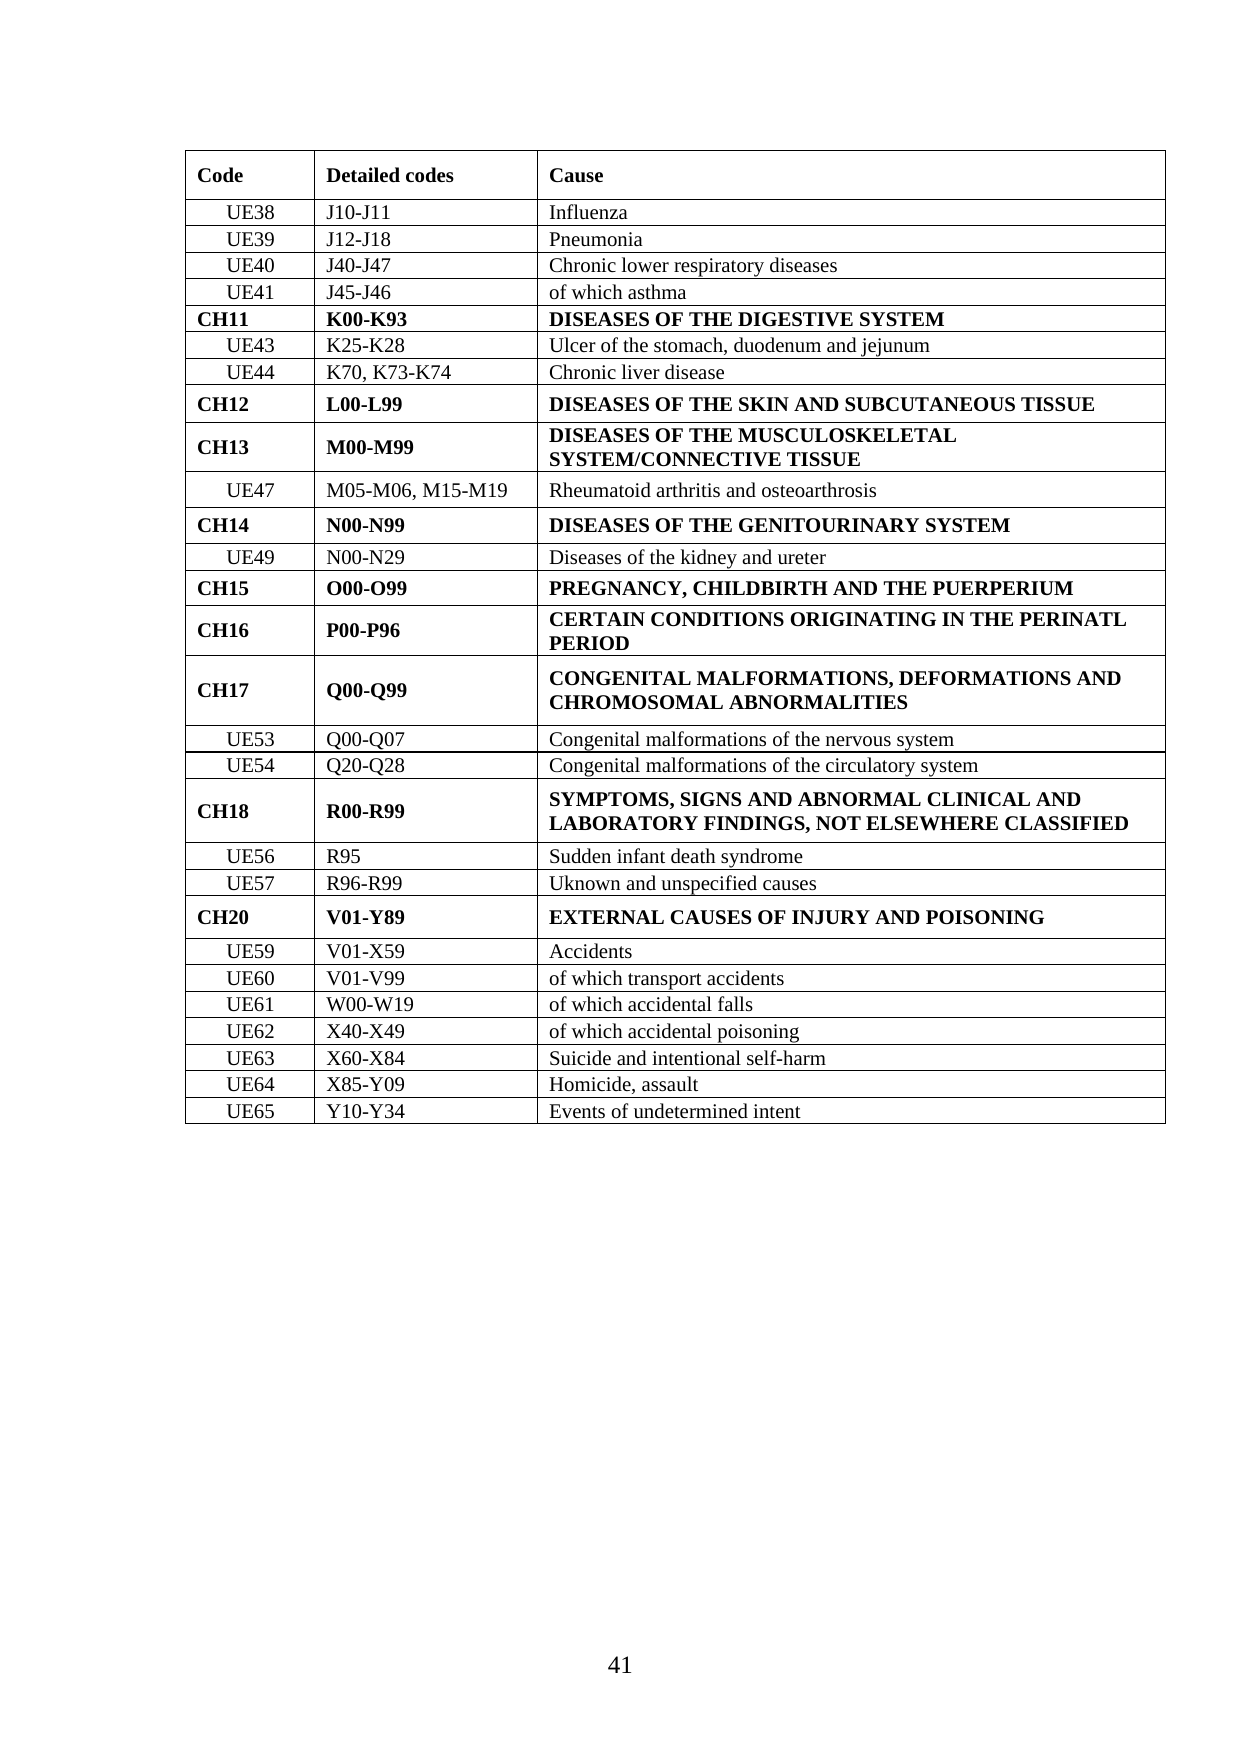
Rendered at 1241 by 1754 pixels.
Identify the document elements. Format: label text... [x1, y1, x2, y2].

table_cell Q00-Q07 [315, 726, 537, 751]
table_cell CH14 [186, 508, 314, 543]
table_cell M00-M99 [315, 423, 537, 471]
table_cell V01-V99 [315, 965, 537, 991]
table_cell V01-Y89 [315, 896, 537, 937]
table_cell UE40 [186, 253, 314, 278]
table_cell N00-N99 [315, 508, 537, 543]
table_cell N00-N29 [315, 544, 537, 569]
table_cell UE38 [186, 200, 314, 225]
table_cell K25-K28 [315, 332, 537, 358]
table_cell of which accidental falls [538, 992, 1165, 1017]
table_cell UE54 [186, 753, 314, 778]
table_cell Sudden infant death syndrome [538, 843, 1165, 869]
table_cell J10-J11 [315, 200, 537, 225]
table_cell CH11 [186, 306, 314, 331]
table_cell Events of undetermined intent [538, 1098, 1165, 1123]
table_cell R96-R99 [315, 870, 537, 895]
table_cell Q20-Q28 [315, 753, 537, 778]
table_cell V01-X59 [315, 939, 537, 964]
table_cell UE41 [186, 279, 314, 305]
table_cell K70, K73-K74 [315, 359, 537, 384]
table_cell UE56 [186, 843, 314, 869]
table_cell X85-Y09 [315, 1071, 537, 1097]
table_cell UE62 [186, 1018, 314, 1044]
table_cell P00-P96 [315, 606, 537, 654]
table_cell SYMPTOMS, SIGNS AND ABNORMAL CLINICAL AND LABORATORY FINDINGS, NOT ELSEWHERE CLASSIFIED [538, 779, 1165, 842]
table_cell CH12 [186, 385, 314, 422]
table_cell UE53 [186, 726, 314, 751]
table_cell UE60 [186, 965, 314, 991]
table_header Cause [538, 151, 1165, 198]
table_cell Rheumatoid arthritis and osteoarthrosis [538, 472, 1165, 507]
table_cell UE47 [186, 472, 314, 507]
table_cell J12-J18 [315, 226, 537, 252]
table_cell CH17 [186, 656, 314, 725]
table_cell Q00-Q99 [315, 656, 537, 725]
table_cell UE59 [186, 939, 314, 964]
table_cell CONGENITAL MALFORMATIONS, DEFORMATIONS AND CHROMOSOMAL ABNORMALITIES [538, 656, 1165, 725]
table_cell DISEASES OF THE MUSCULOSKELETAL SYSTEM/CONNECTIVE TISSUE [538, 423, 1165, 471]
table_cell CERTAIN CONDITIONS ORIGINATING IN THE PERINATL PERIOD [538, 606, 1165, 654]
table_cell of which transport accidents [538, 965, 1165, 991]
table_cell X60-X84 [315, 1045, 537, 1070]
table_cell UE57 [186, 870, 314, 895]
table_cell PREGNANCY, CHILDBIRTH AND THE PUERPERIUM [538, 571, 1165, 605]
table_cell Ulcer of the stomach, duodenum and jejunum [538, 332, 1165, 358]
table_cell Homicide, assault [538, 1071, 1165, 1097]
table_cell Accidents [538, 939, 1165, 964]
table_cell W00-W19 [315, 992, 537, 1017]
table_cell Chronic liver disease [538, 359, 1165, 384]
table_cell Congenital malformations of the nervous system [538, 726, 1165, 751]
table_cell O00-O99 [315, 571, 537, 605]
table_cell Congenital malformations of the circulatory system [538, 753, 1165, 778]
table_cell CH18 [186, 779, 314, 842]
table_cell UE39 [186, 226, 314, 252]
table_cell Influenza [538, 200, 1165, 225]
table_cell UE64 [186, 1071, 314, 1097]
table_cell of which accidental poisoning [538, 1018, 1165, 1044]
table_cell Suicide and intentional self-harm [538, 1045, 1165, 1070]
table_header Code [186, 151, 314, 198]
table_cell UE61 [186, 992, 314, 1017]
table_cell R95 [315, 843, 537, 869]
table_cell K00-K93 [315, 306, 537, 331]
table_cell UE43 [186, 332, 314, 358]
table_cell UE49 [186, 544, 314, 569]
table_cell X40-X49 [315, 1018, 537, 1044]
table_cell of which asthma [538, 279, 1165, 305]
table_cell Diseases of the kidney and ureter [538, 544, 1165, 569]
table_cell CH15 [186, 571, 314, 605]
table_header Detailed codes [315, 151, 537, 198]
table_cell EXTERNAL CAUSES OF INJURY AND POISONING [538, 896, 1165, 937]
table_cell J45-J46 [315, 279, 537, 305]
table_cell Y10-Y34 [315, 1098, 537, 1123]
table_cell R00-R99 [315, 779, 537, 842]
table_cell DISEASES OF THE GENITOURINARY SYSTEM [538, 508, 1165, 543]
table_cell L00-L99 [315, 385, 537, 422]
table_cell CH13 [186, 423, 314, 471]
table_cell Uknown and unspecified causes [538, 870, 1165, 895]
table_cell DISEASES OF THE DIGESTIVE SYSTEM [538, 306, 1165, 331]
table_cell DISEASES OF THE SKIN AND SUBCUTANEOUS TISSUE [538, 385, 1165, 422]
table_cell Chronic lower respiratory diseases [538, 253, 1165, 278]
table_cell CH16 [186, 606, 314, 654]
table_cell J40-J47 [315, 253, 537, 278]
table_cell UE65 [186, 1098, 314, 1123]
table_cell UE44 [186, 359, 314, 384]
table_cell CH20 [186, 896, 314, 937]
table_cell M05-M06, M15-M19 [315, 472, 537, 507]
table_cell Pneumonia [538, 226, 1165, 252]
table_cell UE63 [186, 1045, 314, 1070]
